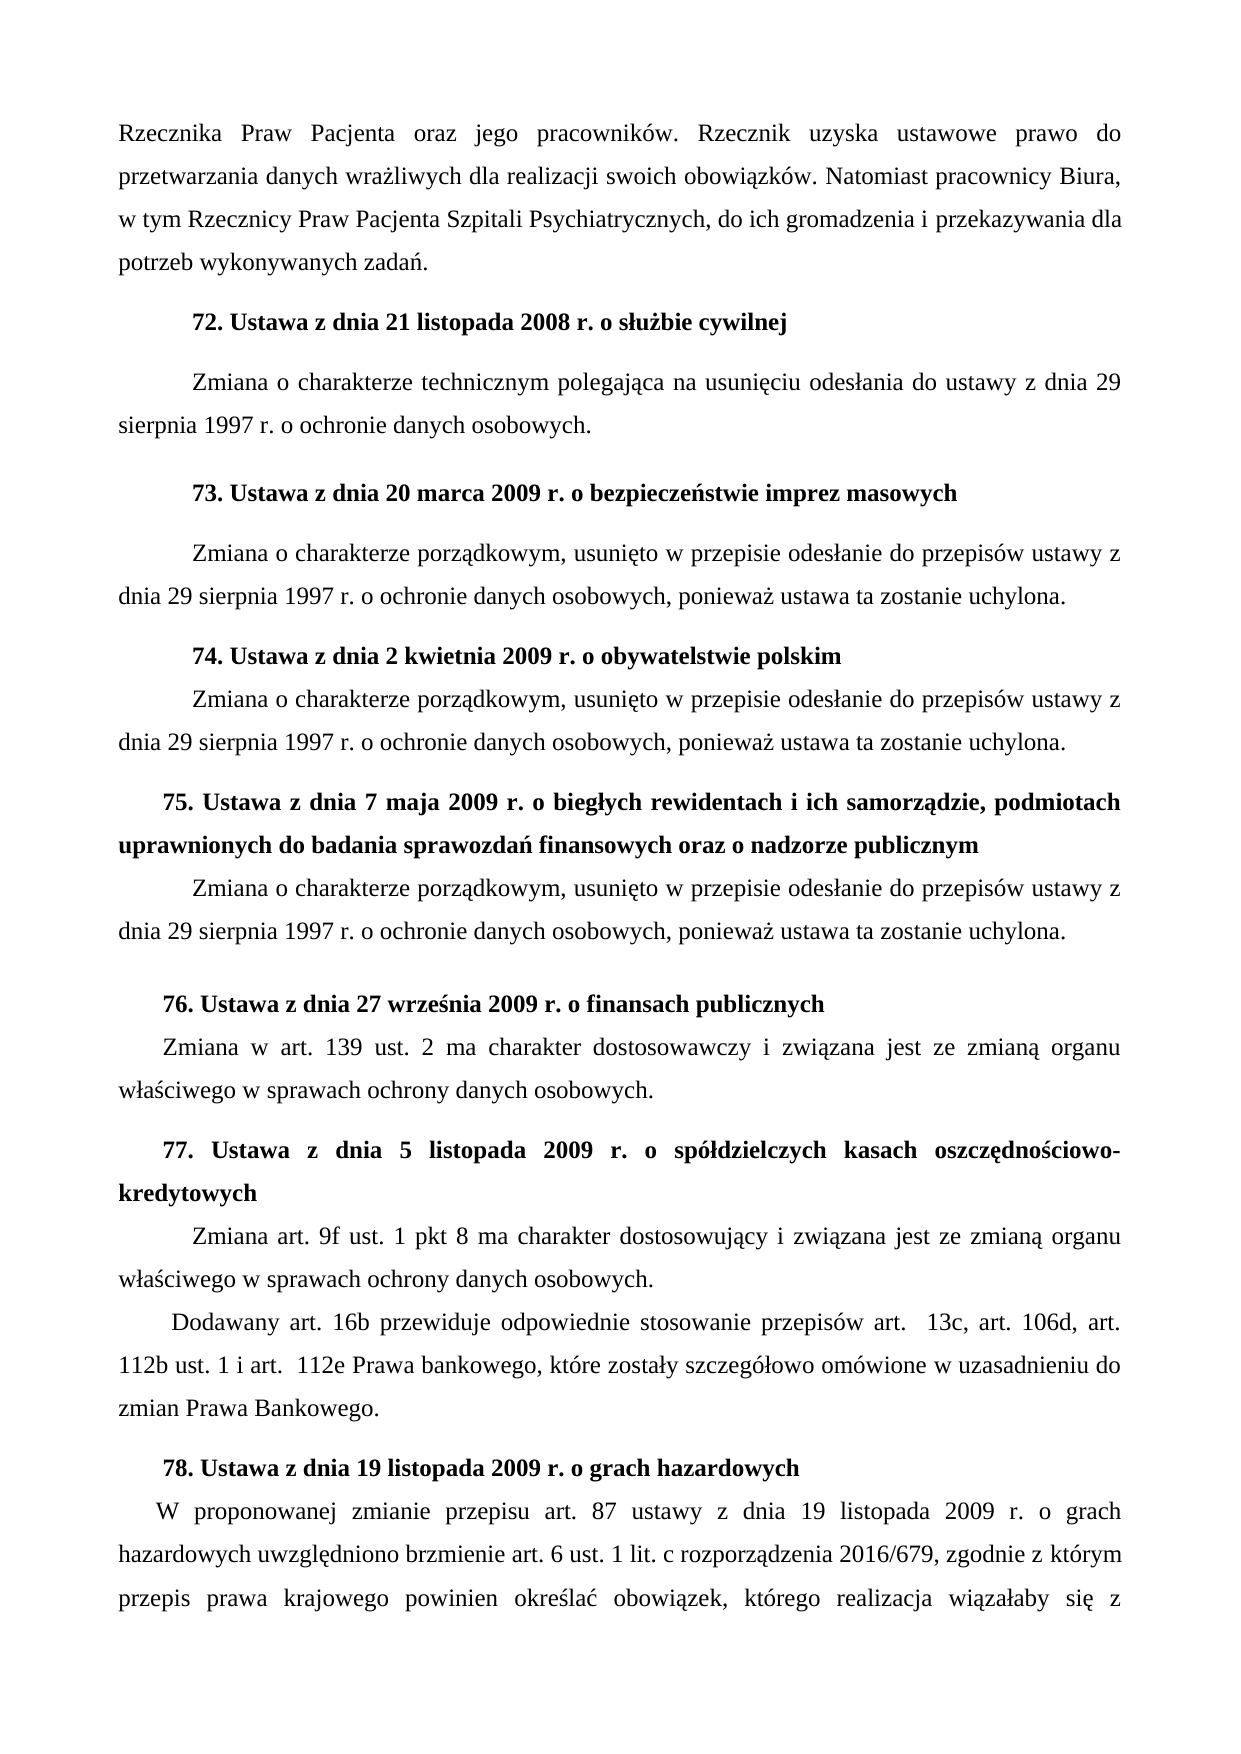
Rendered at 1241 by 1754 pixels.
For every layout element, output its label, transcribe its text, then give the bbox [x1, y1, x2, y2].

text 76. Ustawa z dnia 27 września 2009 r. o finansach publicznych [118, 989, 1122, 1017]
text 74. Ustawa z dnia 2 kwietnia 2009 r. o obywatelstwie polskim [118, 641, 1122, 670]
text Zmiana o charakterze porządkowym, usunięto w przepisie odesłanie do przepisów ustawy z dnia 29 sierpnia 1997 r. o ochronie danych osobowych, ponieważ ustawa ta zostanie uchylona. [118, 873, 1122, 945]
text 73. Ustawa z dnia 20 marca 2009 r. o bezpieczeństwie imprez masowych [118, 478, 1122, 507]
text Zmiana art. 9f ust. 1 pkt 8 ma charakter dostosowujący i związana jest ze zmianą organu właściwego w sprawach ochrony danych osobowych. [118, 1221, 1122, 1293]
text 72. Ustawa z dnia 21 listopada 2008 r. o służbie cywilnej [118, 307, 1122, 336]
text Zmiana o charakterze technicznym polegająca na usunięciu odesłania do ustawy z dnia 29 sierpnia 1997 r. o ochronie danych osobowych. [118, 367, 1122, 439]
text Zmiana w art. 139 ust. 2 ma charakter dostosowawczy i związana jest ze zmianą organu właściwego w sprawach ochrony danych osobowych. [118, 1032, 1122, 1104]
text Rzecznika Praw Pacjenta oraz jego pracowników. Rzecznik uzyska ustawowe prawo do przetwarzania danych wrażliwych dla realizacji swoich obowiązków. Natomiast pracownicy Biura, w tym Rzecznicy Praw Pacjenta Szpitali Psychiatrycznych, do ich gromadzenia i przekazywania dla potrzeb wykonywanych zadań. [118, 118, 1122, 276]
text W proponowanej zmianie przepisu art. 87 ustawy z dnia 19 listopada 2009 r. o grach hazardowych uwzględniono brzmienie art. 6 ust. 1 lit. c rozporządzenia 2016/679, zgodnie z którym przepis prawa krajowego powinien określać obowiązek, którego realizacja wiązałaby się z [118, 1496, 1122, 1611]
text 77. Ustawa z dnia 5 listopada 2009 r. o spółdzielczych kasach oszczędnościowo-kredytowych [118, 1135, 1122, 1207]
text Zmiana o charakterze porządkowym, usunięto w przepisie odesłanie do przepisów ustawy z dnia 29 sierpnia 1997 r. o ochronie danych osobowych, ponieważ ustawa ta zostanie uchylona. [118, 684, 1122, 756]
text 78. Ustawa z dnia 19 listopada 2009 r. o grach hazardowych [118, 1453, 1122, 1482]
text 75. Ustawa z dnia 7 maja 2009 r. o biegłych rewidentach i ich samorządzie, podmiotach uprawnionych do badania sprawozdań finansowych oraz o nadzorze publicznym [118, 787, 1122, 859]
text Dodawany art. 16b przewiduje odpowiednie stosowanie przepisów art. 13c, art. 106d, art. 112b ust. 1 i art. 112e Prawa bankowego, które zostały szczegółowo omówione w uzasadnieniu do zmian Prawa Bankowego. [118, 1307, 1122, 1422]
text Zmiana o charakterze porządkowym, usunięto w przepisie odesłanie do przepisów ustawy z dnia 29 sierpnia 1997 r. o ochronie danych osobowych, ponieważ ustawa ta zostanie uchylona. [118, 538, 1122, 610]
